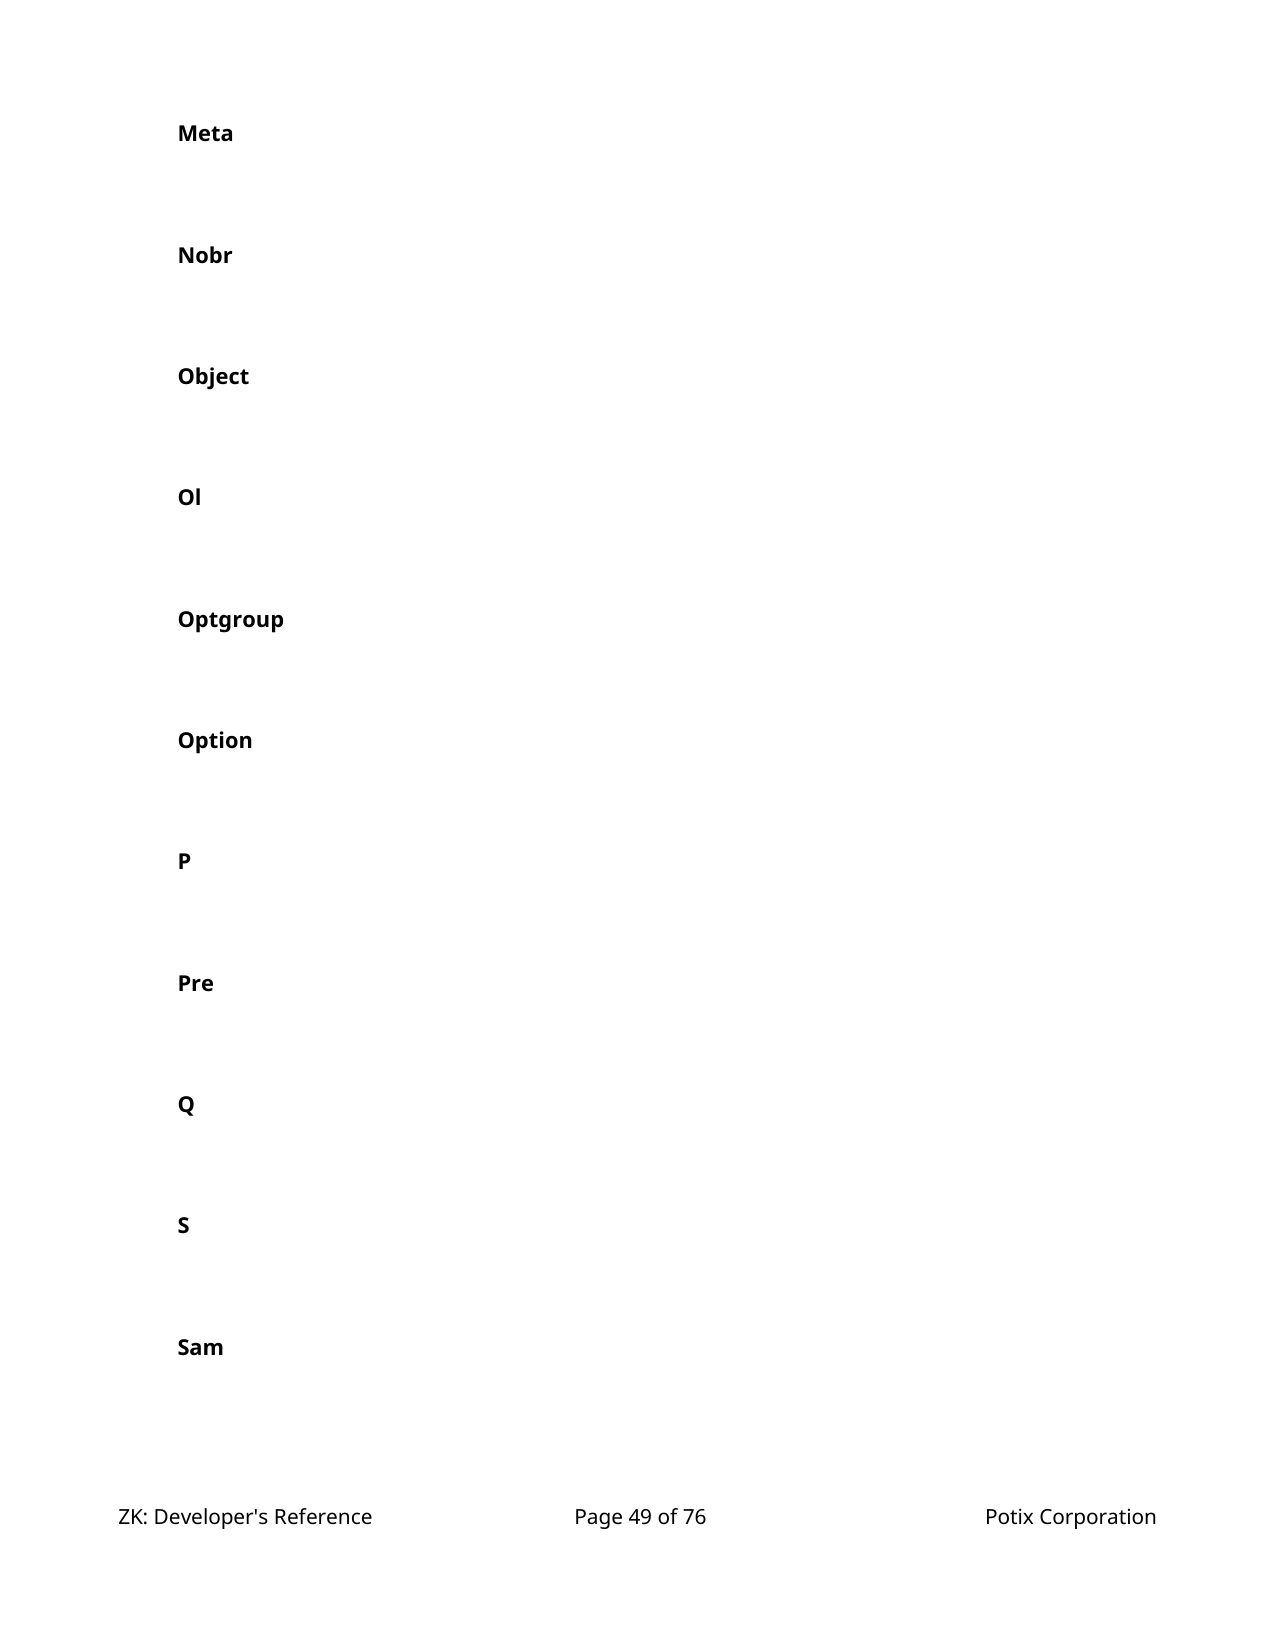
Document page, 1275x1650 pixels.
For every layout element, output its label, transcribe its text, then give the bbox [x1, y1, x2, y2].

subtitle Option [177, 725, 1157, 755]
subtitle Optgroup [177, 603, 1157, 633]
subtitle Pre [177, 968, 1157, 998]
subtitle S [177, 1210, 1157, 1240]
subtitle Meta [177, 118, 1157, 148]
subtitle P [177, 846, 1157, 876]
subtitle Q [177, 1089, 1157, 1119]
subtitle Object [177, 361, 1157, 391]
subtitle Nobr [177, 239, 1157, 269]
subtitle Sam [177, 1332, 1157, 1362]
subtitle Ol [177, 482, 1157, 512]
